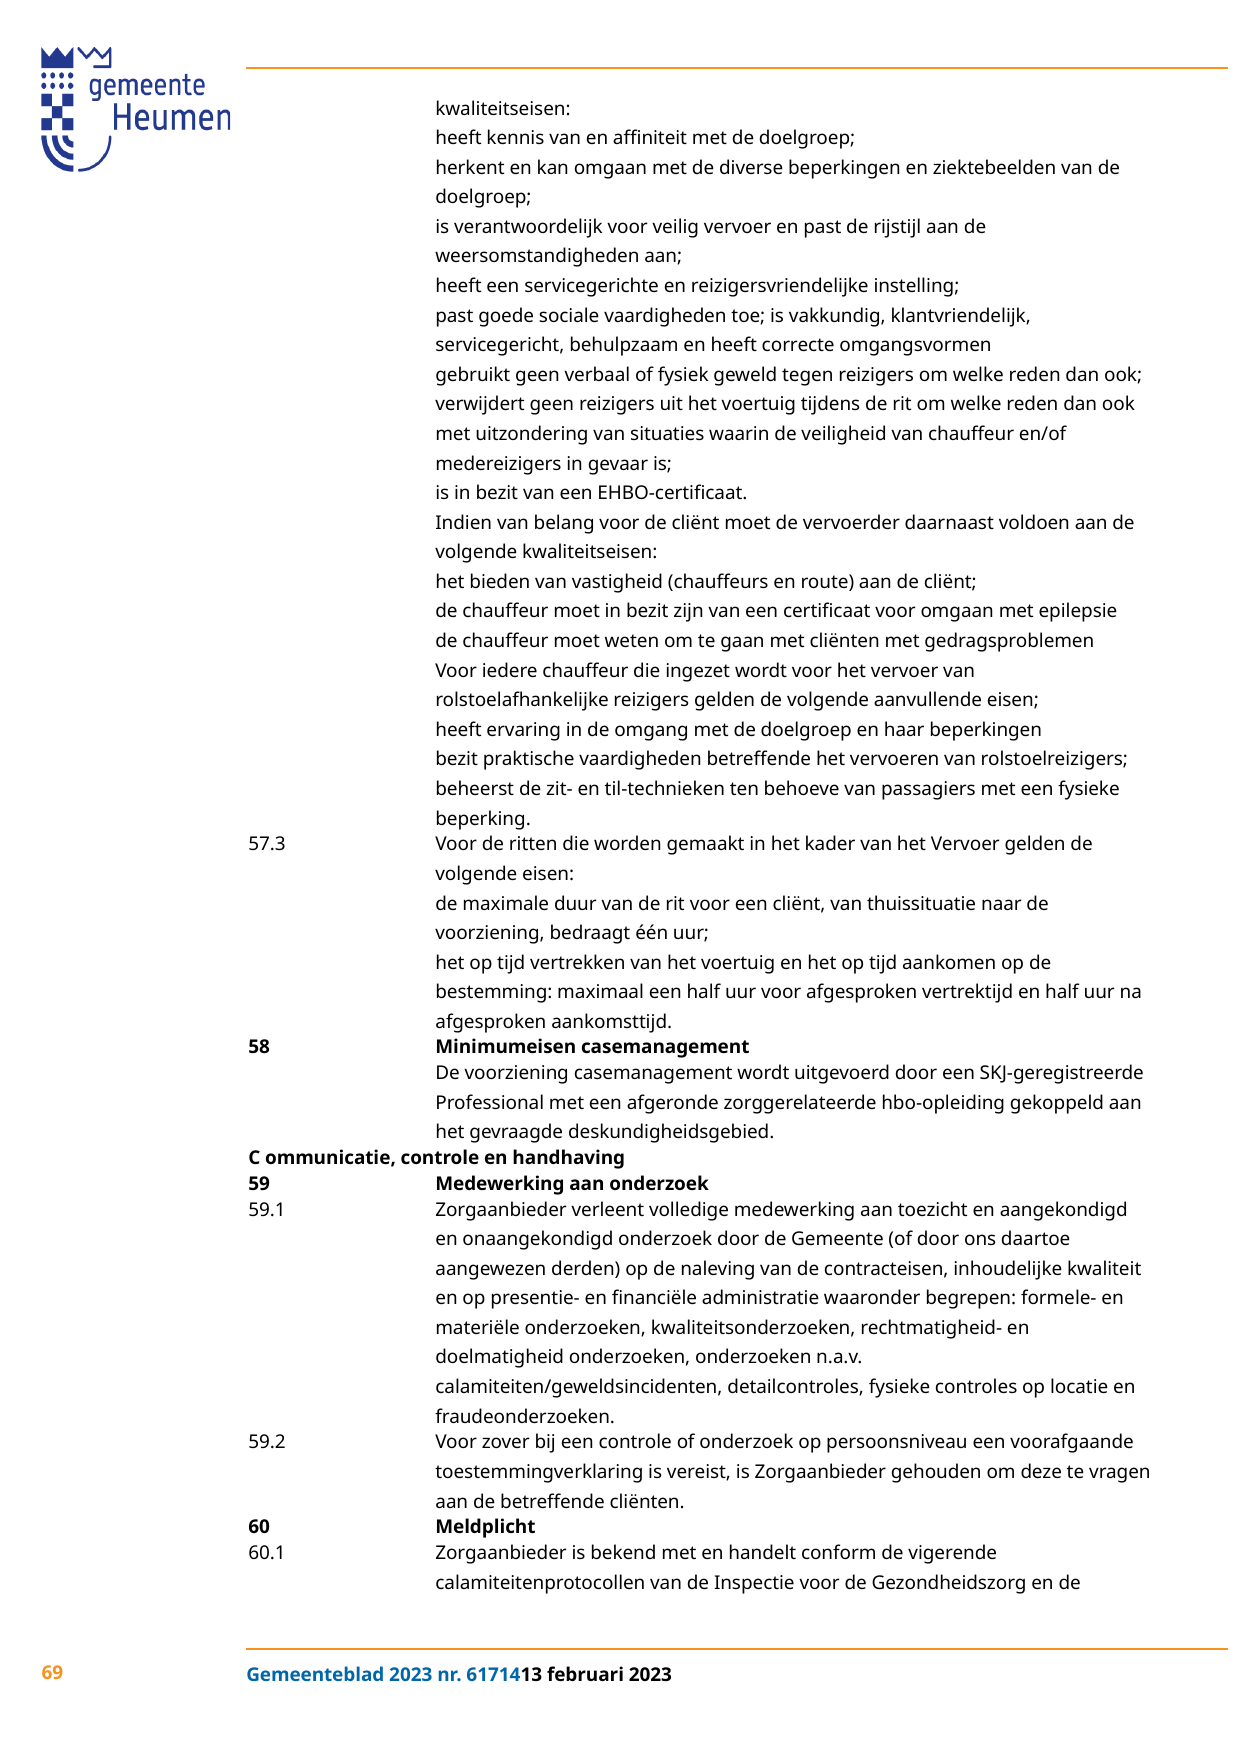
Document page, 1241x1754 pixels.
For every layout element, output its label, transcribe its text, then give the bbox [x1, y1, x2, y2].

table_cell kwaliteitseisen: heeft kennis van en affiniteit met de doelgroep; herkent en kan omgaan met de diverse beperkingen en ziektebeelden van de doelgroep; is verantwoordelijk voor veilig vervoer en past de rijstijl aan de weersomstandigheden aan; heeft een servicegerichte en reizigersvriendelijke instelling; past goede sociale vaardigheden toe; is vakkundig, klantvriendelijk, servicegericht, behulpzaam en heeft correcte omgangsvormen gebruikt geen verbaal of fysiek geweld tegen reizigers om welke reden dan ook; verwijdert geen reizigers uit het voertuig tijdens de rit om welke reden dan ook met uitzondering van situaties waarin de veiligheid van chauffeur en/of medereizigers in gevaar is; is in bezit van een EHBO-certificaat. Indien van belang voor de cliënt moet de vervoerder daarnaast voldoen aan de volgende kwaliteitseisen: het bieden van vastigheid (chauffeurs en route) aan de cliënt; de chauffeur moet in bezit zijn van een certificaat voor omgaan met epilepsie de chauffeur moet weten om te gaan met cliënten met gedragsproblemen Voor iedere chauffeur die ingezet wordt voor het vervoer van rolstoelafhankelijke reizigers gelden de volgende aanvullende eisen; heeft ervaring in de omgang met de doelgroep en haar beperkingen bezit praktische vaardigheden betreffende het vervoeren van rolstoelreizigers; beheerst de zit- en til-technieken ten behoeve van passagiers met een fysieke beperking. [435, 95, 1152, 831]
table_cell Zorgaanbieder verleent volledige medewerking aan toezicht en aangekondigd en onaangekondigd onderzoek door de Gemeente (of door ons daartoe aangewezen derden) op de naleving van de contracteisen, inhoudelijke kwaliteit en op presentie- en financiële administratie waaronder begrepen: formele- en materiële onderzoeken, kwaliteitsonderzoeken, rechtmatigheid- en doelmatigheid onderzoeken, onderzoeken n.a.v. calamiteiten/geweldsincidenten, detailcontroles, fysieke controles op locatie en fraudeonderzoeken. [435, 1196, 1152, 1429]
table_cell Minimumeisen casemanagement [435, 1034, 1152, 1059]
table_cell Zorgaanbieder is bekend met en handelt conform de vigerende calamiteitenprotocollen van de Inspectie voor de Gezondheidszorg en de [435, 1539, 1152, 1594]
table_cell Voor zover bij een controle of onderzoek op persoonsniveau een voorafgaande toestemmingverklaring is vereist, is Zorgaanbieder gehouden om deze te vragen aan de betreffende cliënten. [435, 1429, 1152, 1513]
table_cell 59 [248, 1170, 435, 1196]
table_cell Voor de ritten die worden gemaakt in het kader van het Vervoer gelden de volgende eisen: de maximale duur van de rit voor een cliënt, van thuissituatie naar de voorziening, bedraagt één uur; het op tijd vertrekken van het voertuig en het op tijd aankomen op de bestemming: maximaal een half uur voor afgesproken vertrektijd en half uur na afgesproken aankomsttijd. [435, 831, 1152, 1034]
table_cell 60 [248, 1514, 435, 1539]
table_cell C ommunicatie, controle en handhaving [248, 1144, 1152, 1170]
table_cell 59.1 [248, 1196, 435, 1429]
table_cell [248, 1060, 435, 1144]
table_cell 57.3 [248, 831, 435, 1034]
table_cell [248, 95, 435, 831]
table_cell Medewerking aan onderzoek [435, 1170, 1152, 1196]
table_cell De voorziening casemanagement wordt uitgevoerd door een SKJ-geregistreerde Professional met een afgeronde zorggerelateerde hbo-opleiding gekoppeld aan het gevraagde deskundigheidsgebied. [435, 1060, 1152, 1144]
table_cell 60.1 [248, 1539, 435, 1594]
table_cell 59.2 [248, 1429, 435, 1513]
table_cell 58 [248, 1034, 435, 1059]
table_cell Meldplicht [435, 1514, 1152, 1539]
picture [41, 47, 231, 172]
